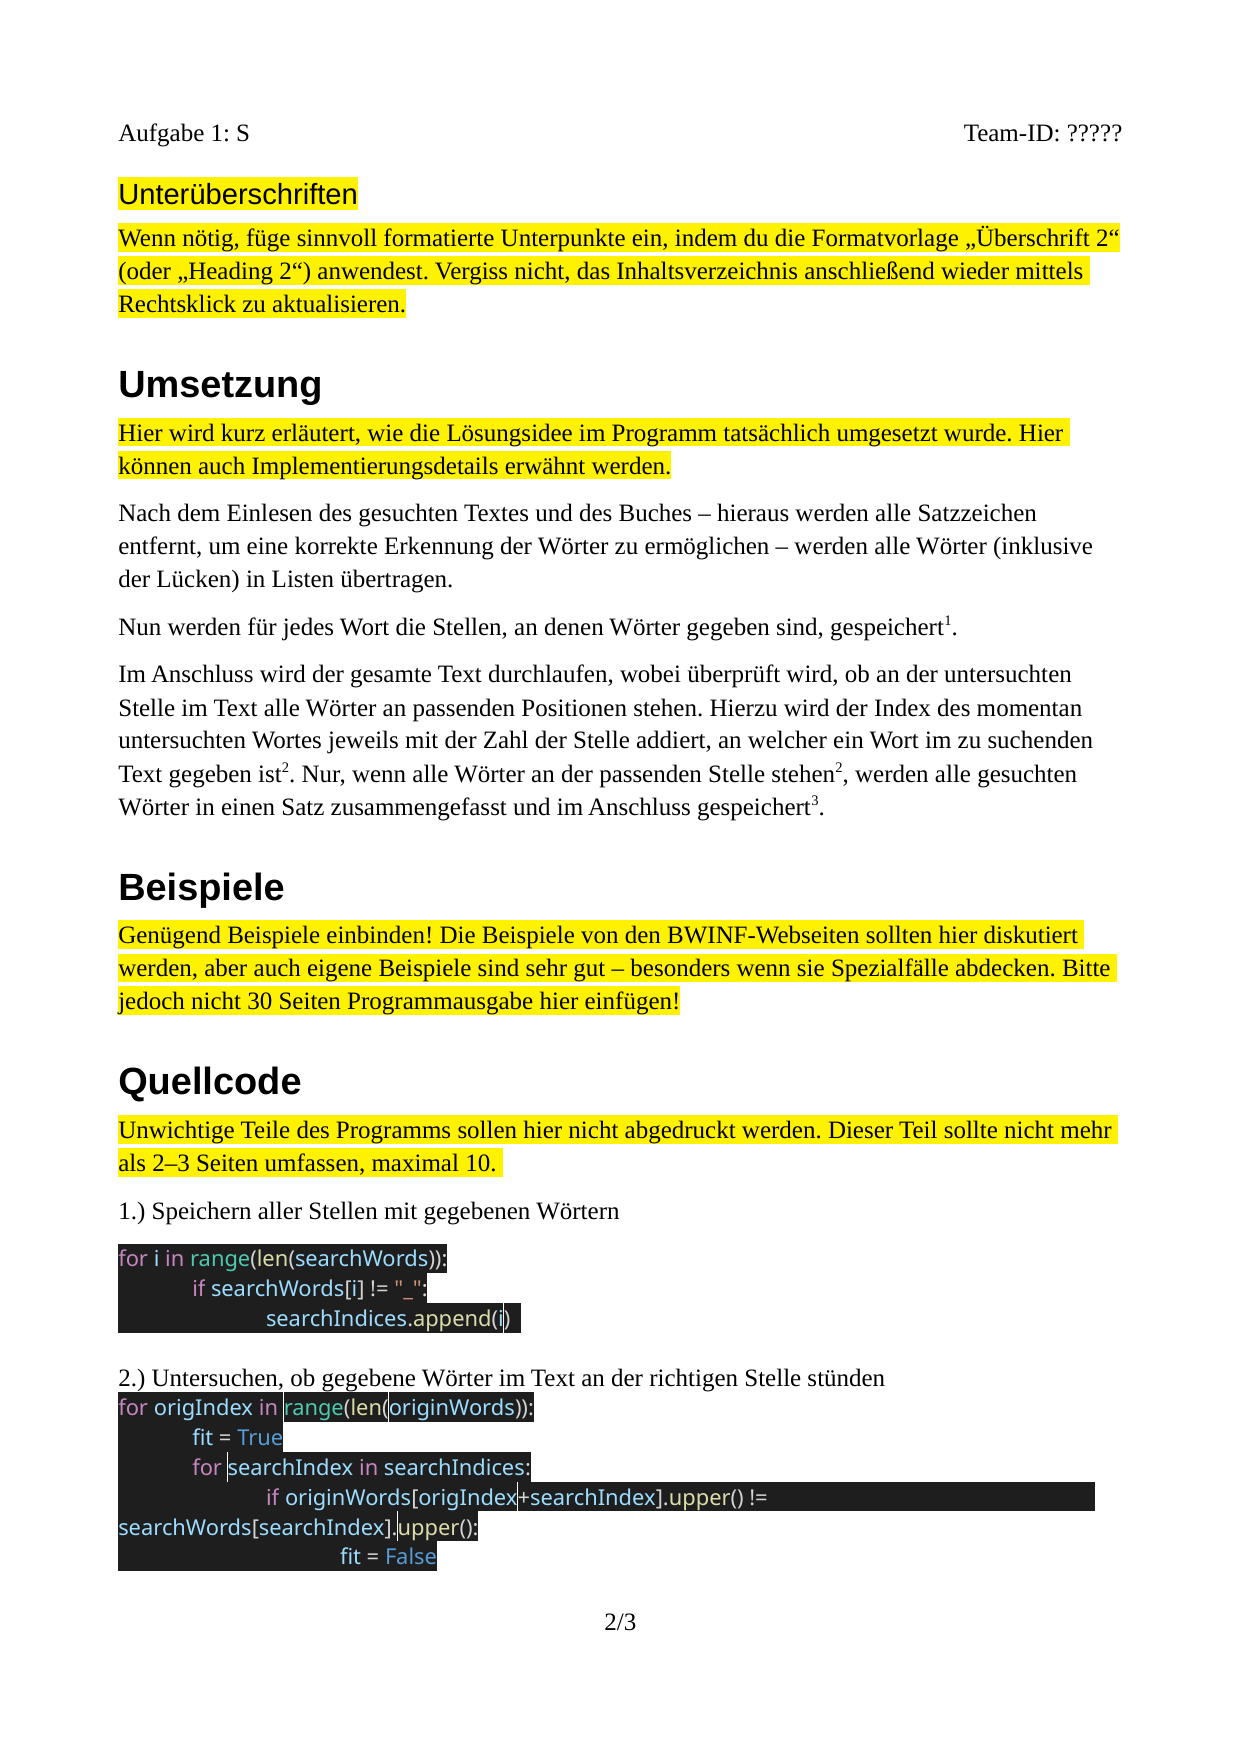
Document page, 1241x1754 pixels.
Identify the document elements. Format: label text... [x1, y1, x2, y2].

text Unwichtige Teile des Programms sollen hier nicht abgedruckt werden. Dieser Teil sollte nicht mehr als 2–3 Seiten umfassen, maximal 10. [118, 1115, 1122, 1177]
subtitle Unterüberschriften [118, 177, 1122, 210]
text for origIndex in range(len(originWords)): [118, 1392, 1122, 1422]
text searchIndices.append(i) [118, 1303, 1122, 1333]
subtitle Umsetzung [118, 362, 1122, 405]
text Im Anschluss wird der gesamte Text durchlaufen, wobei überprüft wird, ob an der untersuchten Stelle im Text alle Wörter an passenden Positionen stehen. Hierzu wird der Index des momentan untersuchten Wortes jeweils mit der Zahl der Stelle addiert, an welcher ein Wort im zu suchenden Text gegeben ist2. Nur, wenn alle Wörter an der passenden Stelle stehen2, werden alle gesuchten Wörter in einen Satz zusammengefasst und im Anschluss gespeichert3. [118, 659, 1122, 820]
text for searchIndex in searchIndices: [118, 1452, 1122, 1482]
text fit = False [118, 1541, 1122, 1571]
text fit = True [118, 1422, 1122, 1452]
text 2.) Untersuchen, ob gegebene Wörter im Text an der richtigen Stelle stünden [118, 1363, 1122, 1392]
subtitle Beispiele [118, 864, 1122, 908]
subtitle Quellcode [118, 1059, 1122, 1103]
text 1.) Speichern aller Stellen mit gegebenen Wörtern [118, 1196, 1122, 1224]
text Wenn nötig, füge sinnvoll formatierte Unterpunkte ein, indem du die Formatvorlage „Überschrift 2“ (oder „Heading 2“) anwendest. Vergiss nicht, das Inhaltsverzeichnis anschließend wieder mittels Rechtsklick zu aktualisieren. [118, 223, 1122, 318]
text if searchWords[i] != "_": [118, 1273, 1122, 1303]
text for i in range(len(searchWords)): [118, 1243, 1122, 1273]
text Genügend Beispiele einbinden! Die Beispiele von den BWINF-Webseiten sollten hier diskutiert werden, aber auch eigene Beispiele sind sehr gut – besonders wenn sie Spezialfälle abdecken. Bitte jedoch nicht 30 Seiten Programmausgabe hier einfügen! [118, 920, 1122, 1015]
text if originWords[origIndex+searchIndex].upper() != searchWords[searchIndex].upper(): [118, 1482, 1122, 1541]
text Hier wird kurz erläutert, wie die Lösungsidee im Programm tatsächlich umgesetzt wurde. Hier können auch Implementierungsdetails erwähnt werden. [118, 418, 1122, 479]
text Nun werden für jedes Wort die Stellen, an denen Wörter gegeben sind, gespeichert1. [118, 612, 1122, 641]
text Nach dem Einlesen des gesuchten Textes und des Buches – hieraus werden alle Satzzeichen entfernt, um eine korrekte Erkennung der Wörter zu ermöglichen – werden alle Wörter (inklusive der Lücken) in Listen übertragen. [118, 498, 1122, 593]
